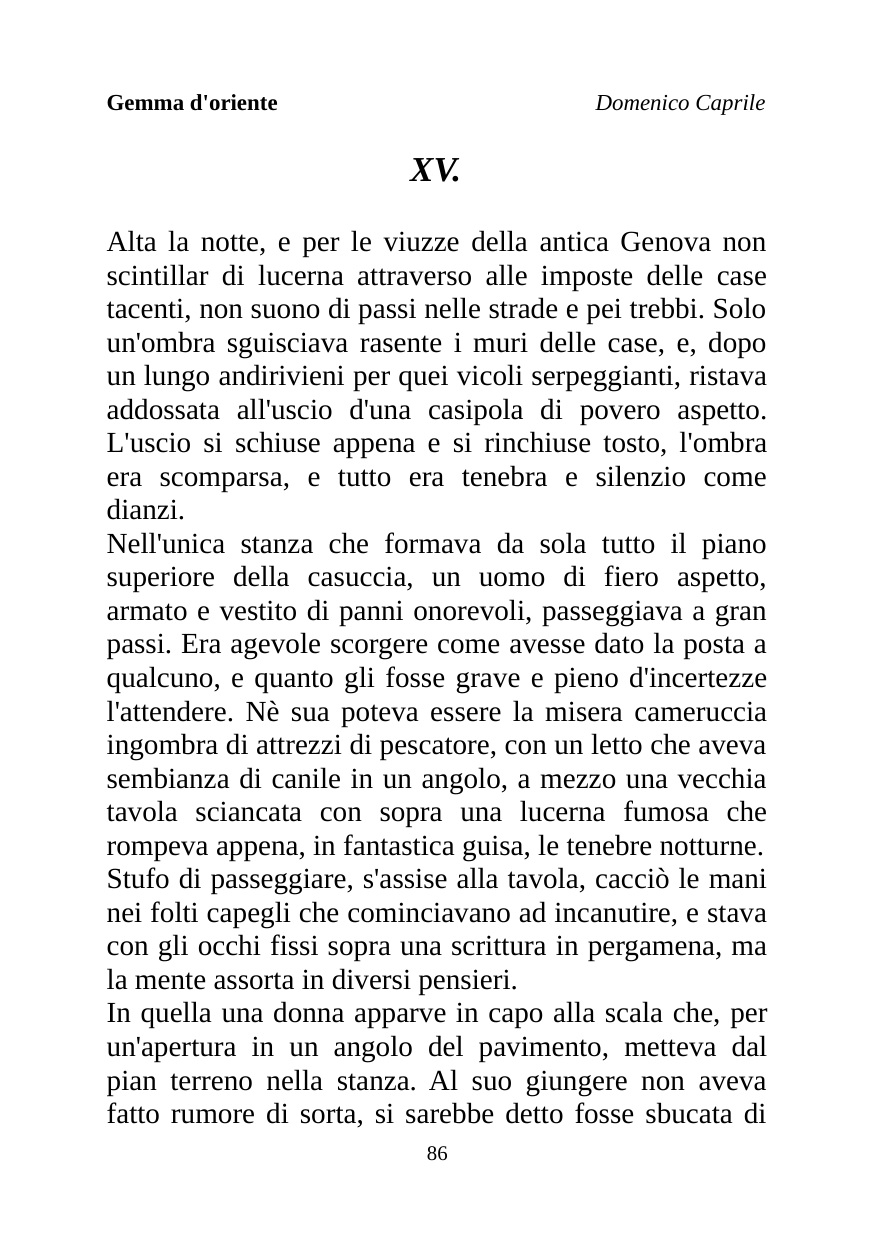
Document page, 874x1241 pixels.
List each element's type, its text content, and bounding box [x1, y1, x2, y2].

text Alta la notte, e per le viuzze della antica Genova non scintillar di lucerna attraverso alle imposte delle case tacenti, non suono di passi nelle strade e pei trebbi. Solo un'ombra sguisciava rasente i muri delle case, e, dopo un lungo andirivieni per quei vicoli serpeggianti, ristava addossata all'uscio d'una casipola di povero aspetto. L'uscio si schiuse appena e si rinchiuse tosto, l'ombra era scomparsa, e tutto era tenebra e silenzio come dianzi. [106, 224, 768, 526]
text In quella una donna apparve in capo alla scala che, per un'apertura in un angolo del pavimento, metteva dal pian terreno nella stanza. Al suo giungere non aveva fatto rumore di sorta, si sarebbe detto fosse sbucata di [106, 996, 768, 1130]
text Nell'unica stanza che formava da sola tutto il piano superiore della casuccia, un uomo di fiero aspetto, armato e vestito di panni onorevoli, passeggiava a gran passi. Era agevole scorgere come avesse dato la posta a qualcuno, e quanto gli fosse grave e pieno d'incertezze l'attendere. Nè sua poteva essere la misera cameruccia ingombra di attrezzi di pescatore, con un letto che aveva sembianza di canile in un angolo, a mezzo una vecchia tavola sciancata con sopra una lucerna fumosa che rompeva appena, in fantastica guisa, le tenebre notturne. [106, 526, 768, 861]
subtitle XV. [106, 148, 768, 189]
text Stufo di passeggiare, s'assise alla tavola, cacciò le mani nei folti capegli che cominciavano ad incanutire, e stava con gli occhi fissi sopra una scrittura in pergamena, ma la mente assorta in diversi pensieri. [106, 861, 768, 996]
